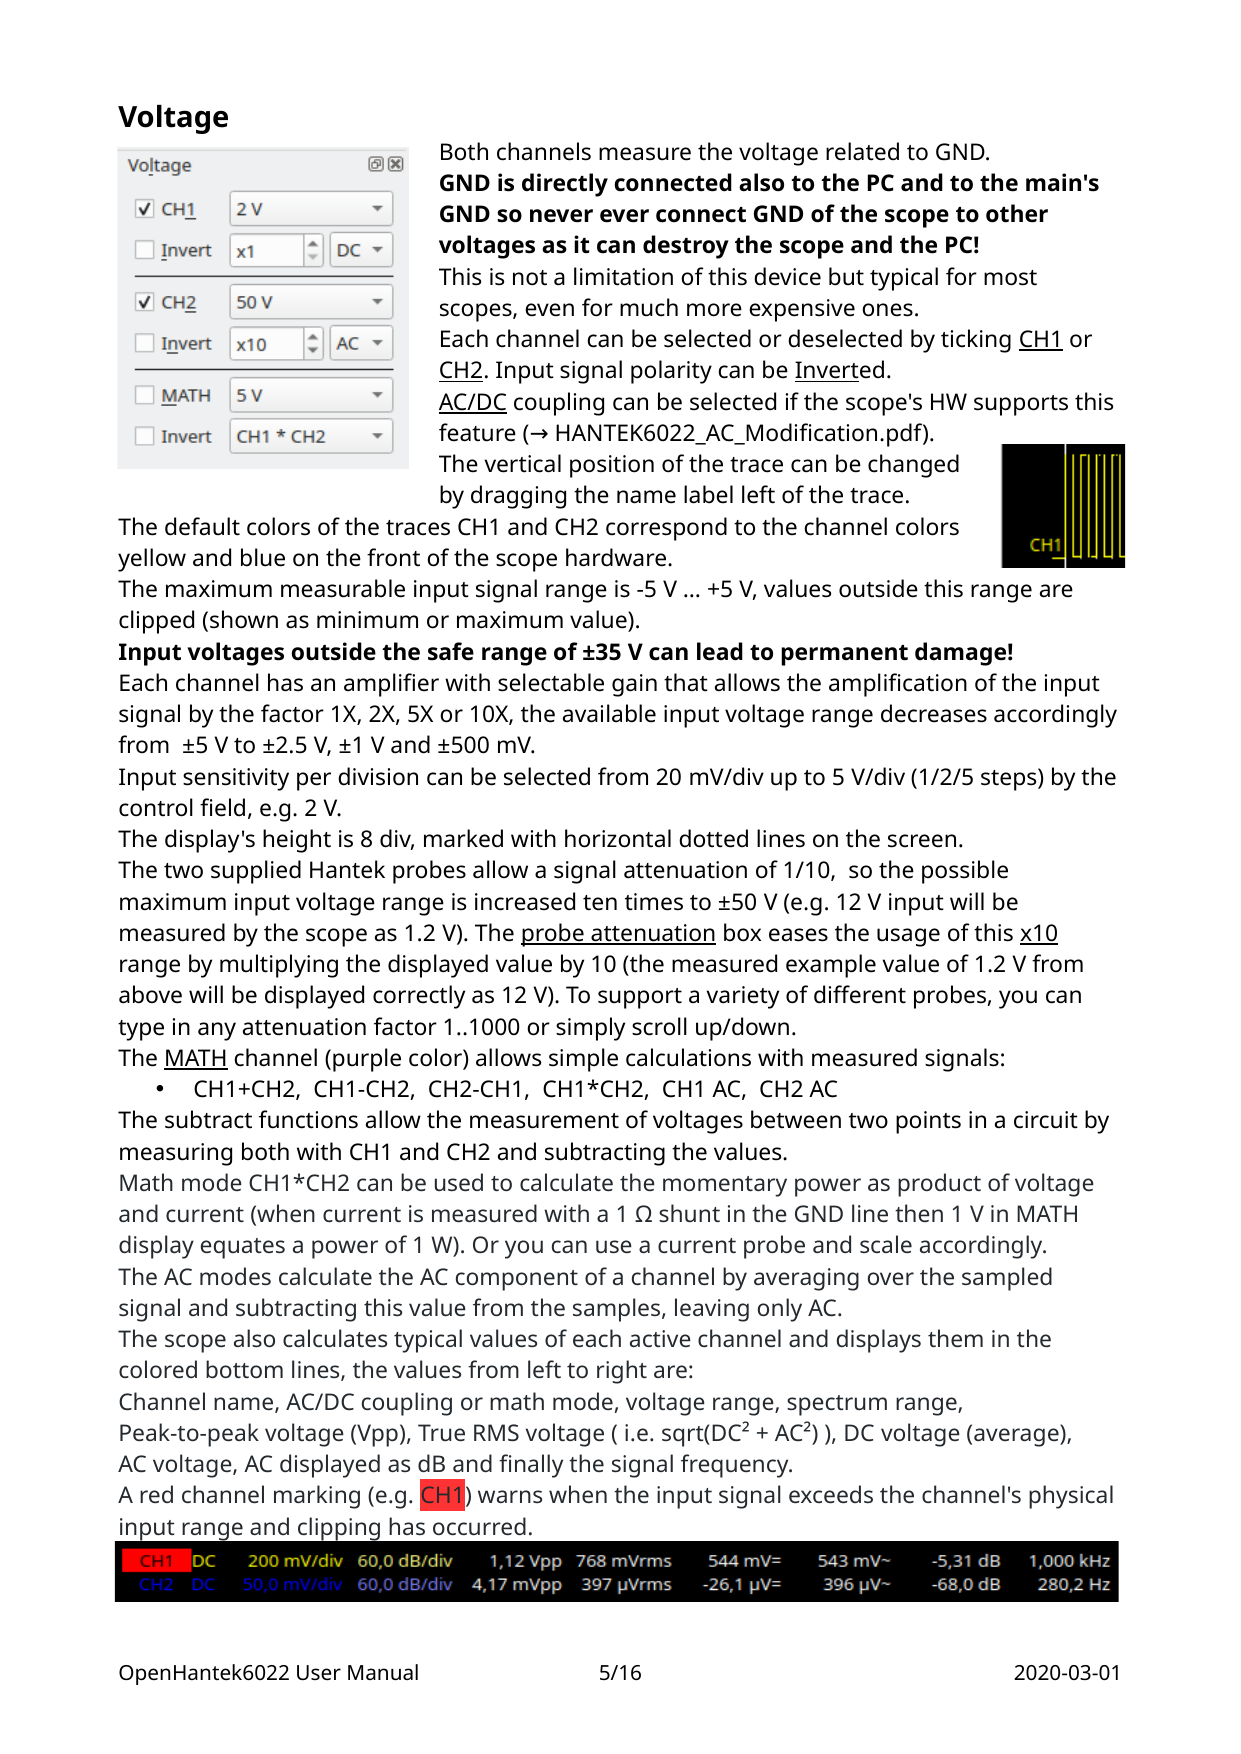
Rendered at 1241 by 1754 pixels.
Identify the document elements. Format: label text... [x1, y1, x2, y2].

picture [1000, 444, 1024, 549]
text The AC modes calculate the AC component of a channel by averaging over the sampled signal and subtracting this value from the samples, leaving only AC. [118, 1261, 1122, 1323]
text The subtract functions allow the measurement of voltages between two points in a circuit by measuring both with CH1 and CH2 and subtracting the values. [118, 1104, 1122, 1167]
picture [117, 147, 409, 469]
text GND is directly connected also to the PC and to the main's GND so never ever connect GND of the scope to other voltages as it can destroy the scope and the PC! [409, 167, 1122, 261]
text Input sensitivity per division can be selected from 20 mV/div up to 5 V/div (1/2/5 steps) by the control field, e.g. 2 V. [118, 761, 1122, 823]
text The two supplied Hantek probes allow a signal attenuation of 1/10, so the possible maximum input voltage range is increased ten times to ±50 V (e.g. 12 V input will be measured by the scope as 1.2 V). The probe attenuation box eases the usage of this x10 range by multiplying the displayed value by 10 (the measured example value of 1.2 V from above will be displayed correctly as 12 V). To support a variety of different probes, you can type in any attenuation factor 1..1000 or simply scroll up/down. [118, 854, 1122, 1042]
text Each channel has an amplifier with selectable gain that allows the amplification of the input signal by the factor 1X, 2X, 5X or 10X, the available input voltage range decreases accordingly from ±5 V to ±2.5 V, ±1 V and ±500 mV. [118, 667, 1122, 761]
text Channel name, AC/DC coupling or math mode, voltage range, spectrum range, Peak-to-peak voltage (Vpp), True RMS voltage ( i.e. sqrt(DC² + AC²) ), DC voltage (average), AC voltage, AC displayed as dB and finally the signal frequency. [118, 1386, 1122, 1479]
text Input voltages outside the safe range of ±35 V can lead to permanent damage! [118, 636, 1122, 667]
text Math mode CH1*CH2 can be used to calculate the momentary power as product of voltage and current (when current is measured with a 1 Ω shunt in the GND line then 1 V in MATH display equates a power of 1 W). Or you can use a current probe and scale accordingly. [118, 1167, 1122, 1261]
text The display's height is 8 div, marked with horizontal dotted lines on the screen. [118, 823, 1122, 854]
list CH1+CH2, CH1-CH2, CH2-CH1, CH1*CH2, CH1 AC, CH2 AC [156, 1073, 1122, 1104]
text The maximum measurable input signal range is -5 V … +5 V, values outside this range are clipped (shown as minimum or maximum value). [118, 573, 1122, 636]
subtitle Voltage [118, 96, 1122, 136]
text This is not a limitation of this device but typical for most scopes, even for much more expensive ones. [409, 261, 1122, 323]
text Each channel can be selected or deselected by ticking CH1 or CH2. Input signal polarity can be Inverted. [409, 323, 1122, 386]
text The default colors of the traces CH1 and CH2 correspond to the channel colors yellow and blue on the front of the scope hardware. [118, 511, 1122, 573]
text The scope also calculates typical values of each active channel and displays them in the colored bottom lines, the values from left to right are: [118, 1323, 1122, 1386]
text A red channel marking (e.g. CH1) warns when the input signal exceeds the channel's physical input range and clipping has occurred. [118, 1479, 1122, 1542]
text [1024, 448, 1122, 511]
text AC/DC coupling can be selected if the scope's HW supports this feature (→ HANTEK6022_AC_Modification.pdf). [409, 386, 1122, 448]
text The MATH channel (purple color) allows simple calculations with measured signals: [118, 1042, 1122, 1073]
picture [114, 1541, 1119, 1602]
text The vertical position of the trace can be changed by dragging the name label left of the trace. [118, 448, 1000, 511]
text Both channels measure the voltage related to GND. [118, 136, 1122, 167]
